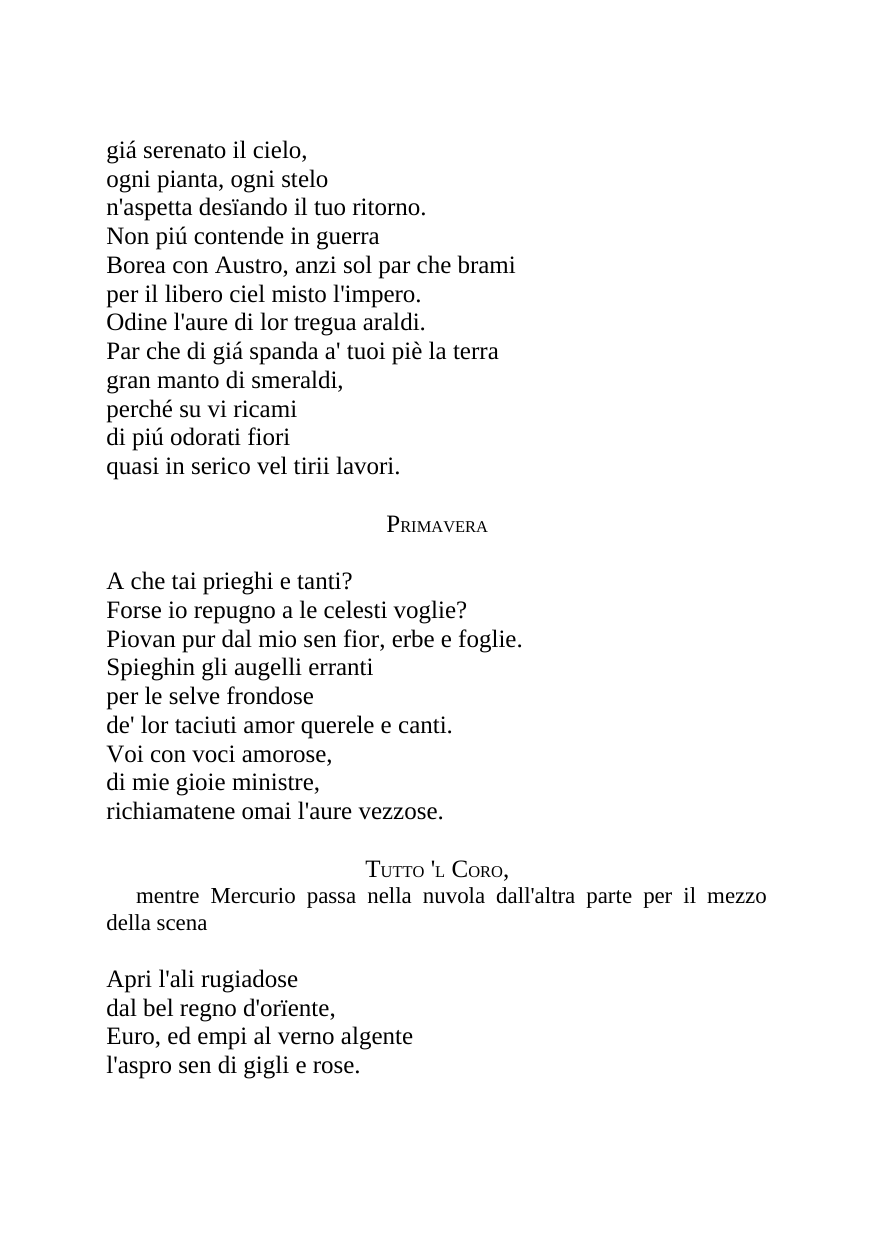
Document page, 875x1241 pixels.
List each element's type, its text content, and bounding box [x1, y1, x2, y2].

text gran manto di smeraldi, [106, 365, 768, 394]
text Odine l'aure di lor tregua araldi. [106, 307, 768, 336]
text Spieghin gli augelli erranti [106, 652, 768, 681]
text Tutto 'l Coro, [106, 854, 768, 882]
text Voi con voci amorose, [106, 739, 768, 767]
text mentre Mercurio passa nella nuvola dall'altra parte per il mezzo della scena [106, 882, 768, 935]
text Apri l'ali rugiadose [106, 964, 768, 993]
text Euro, ed empi al verno algente [106, 1021, 768, 1050]
text Forse io repugno a le celesti voglie? [106, 595, 768, 624]
text per le selve frondose [106, 681, 768, 710]
text Primavera [106, 509, 768, 537]
text perché su vi ricami [106, 394, 768, 422]
text giá serenato il cielo, [106, 135, 768, 164]
text n'aspetta desïando il tuo ritorno. [106, 192, 768, 221]
text quasi in serico vel tirii lavori. [106, 451, 768, 480]
text Borea con Austro, anzi sol par che brami [106, 250, 768, 279]
text l'aspro sen di gigli e rose. [106, 1050, 768, 1079]
text A che tai prieghi e tanti? [106, 566, 768, 595]
text de' lor taciuti amor querele e canti. [106, 710, 768, 739]
text per il libero ciel misto l'impero. [106, 279, 768, 307]
text richiamatene omai l'aure vezzose. [106, 796, 768, 825]
text di mie gioie ministre, [106, 767, 768, 796]
text Par che di giá spanda a' tuoi piè la terra [106, 336, 768, 365]
text Non piú contende in guerra [106, 221, 768, 250]
text Piovan pur dal mio sen fior, erbe e foglie. [106, 624, 768, 652]
text di piú odorati fiori [106, 422, 768, 451]
text ogni pianta, ogni stelo [106, 164, 768, 192]
text dal bel regno d'orïente, [106, 993, 768, 1021]
